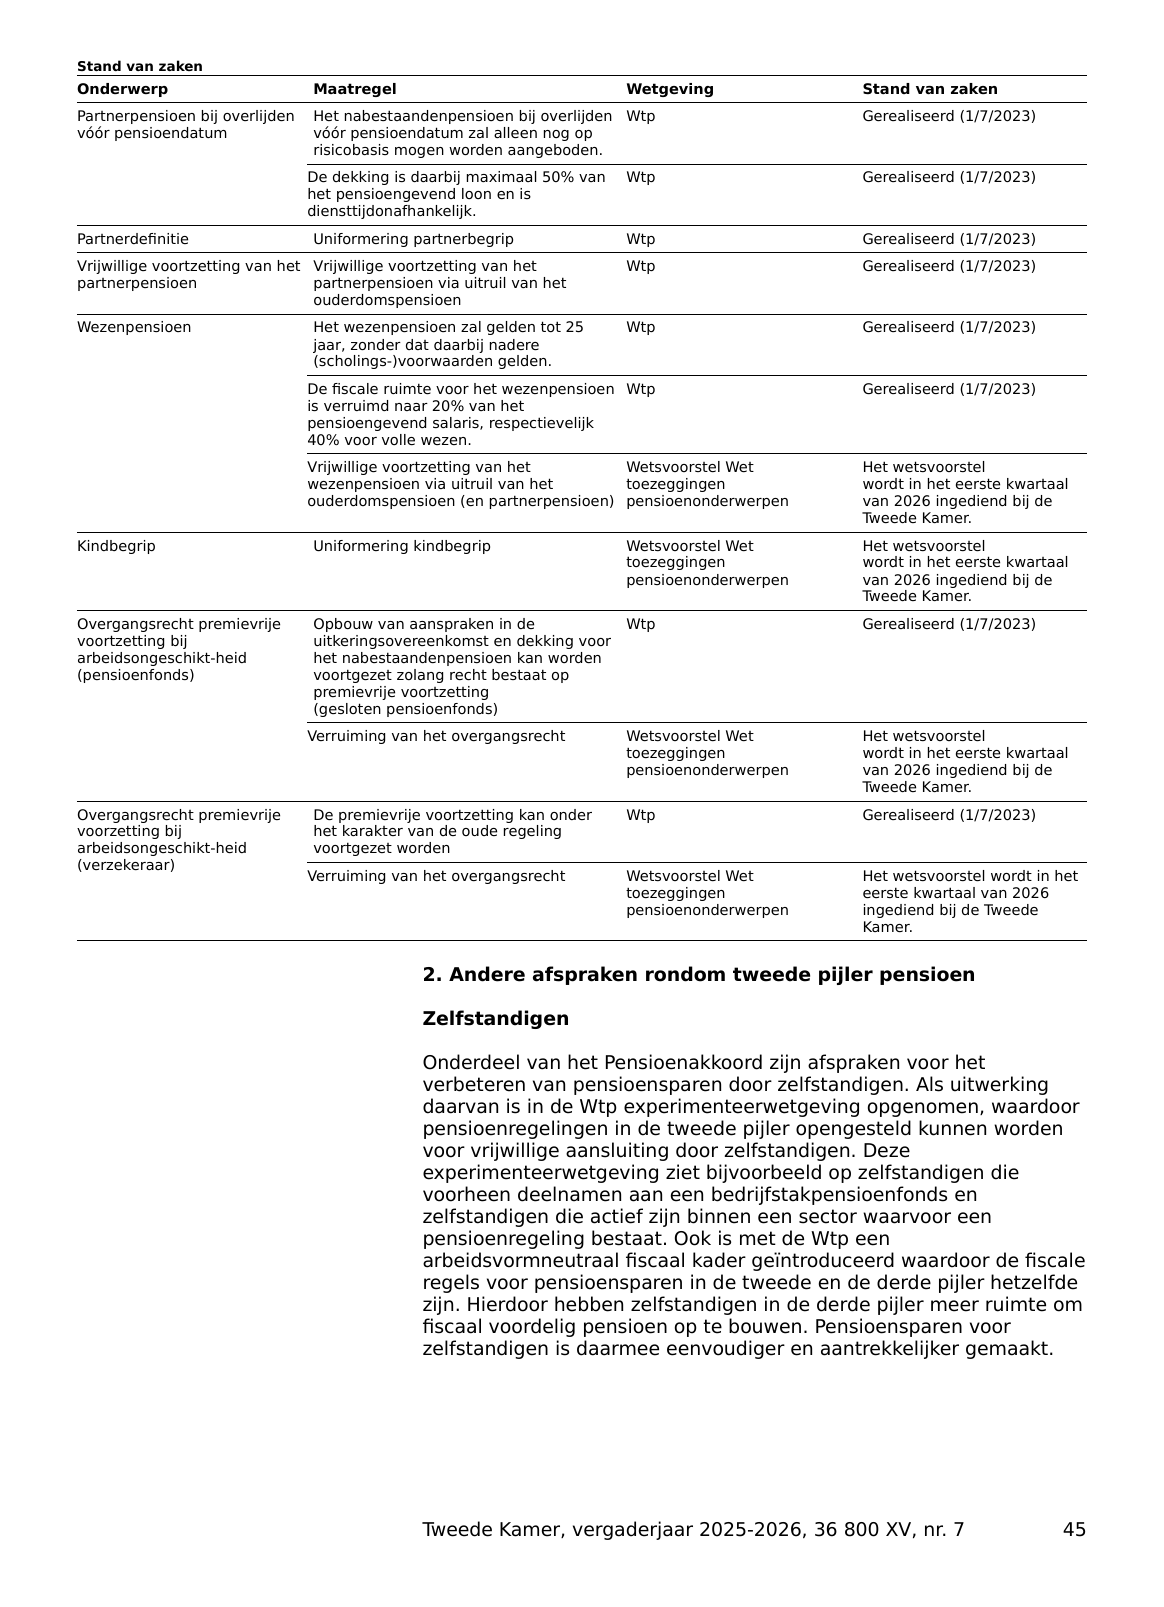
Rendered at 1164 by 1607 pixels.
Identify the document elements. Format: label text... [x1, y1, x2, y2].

table_cell Wetsvoorstel Wet toezeggingen pensioenonderwerpen [620, 454, 856, 532]
table_cell Wetsvoorstel Wet toezeggingen pensioenonderwerpen [620, 533, 856, 610]
table_cell Verruiming van het overgangsrecht [307, 863, 620, 940]
subtitle 2. Andere afspraken rondom tweede pijler pensioen [422, 963, 1087, 986]
subtitle Zelfstandigen [422, 1008, 1087, 1030]
table_cell Wtp [620, 165, 856, 225]
table_cell Stand van zaken [856, 76, 1087, 102]
table_cell Uniformering partnerbegrip [307, 226, 620, 252]
table_cell Het wetsvoorstel wordt in het eerste kwartaal van 2026 ingediend bij de Tweede Kamer. [856, 723, 1087, 801]
table_cell Maatregel [307, 76, 620, 102]
table_cell Gerealiseerd (1/7/2023) [856, 226, 1087, 252]
table_cell De premievrije voortzetting kan onder het karakter van de oude regeling voortgezet worden [307, 802, 620, 862]
table_cell Wtp [620, 315, 856, 375]
table_cell Wetsvoorstel Wet toezeggingen pensioenonderwerpen [620, 863, 856, 940]
table_cell Gerealiseerd (1/7/2023) [856, 165, 1087, 225]
table_cell Wtp [620, 253, 856, 314]
table_cell Gerealiseerd (1/7/2023) [856, 376, 1087, 453]
table_cell Partnerpensioen bij overlijden vóór pensioendatum [77, 103, 307, 225]
table_cell Overgangsrecht premievrije voorzetting bij arbeidsongeschikt-heid (verzekeraar) [77, 802, 307, 940]
table_cell Uniformering kindbegrip [307, 533, 620, 610]
table_cell Overgangsrecht premievrije voortzetting bij arbeidsongeschikt-heid (pensioenfonds) [77, 611, 307, 801]
table_cell Onderwerp [77, 76, 307, 102]
table_cell Gerealiseerd (1/7/2023) [856, 253, 1087, 314]
text Onderdeel van het Pensioenakkoord zijn afspraken voor het verbeteren van pensioensparen door zelfstandigen. Als uitwerking daarvan is in de Wtp experimenteerwetgeving opgenomen, waardoor pensioenregelingen in de tweede pijler opengesteld kunnen worden voor vrijwillige aansluiting door zelfstandigen. Deze experimenteerwetgeving ziet bijvoorbeeld op zelfstandigen die voorheen deelnamen aan een bedrijfstakpensioenfonds en zelfstandigen die actief zijn binnen een sector waarvoor een pensioenregeling bestaat. Ook is met de Wtp een arbeidsvormneutraal fiscaal kader geïntroduceerd waardoor de fiscale regels voor pensioensparen in de tweede en de derde pijler hetzelfde zijn. Hierdoor hebben zelfstandigen in de derde pijler meer ruimte om fiscaal voordelig pensioen op te bouwen. Pensioensparen voor zelfstandigen is daarmee eenvoudiger en aantrekkelijker gemaakt. [422, 1052, 1087, 1359]
table_cell Het wezenpensioen zal gelden tot 25 jaar, zonder dat daarbij nadere (scholings-)voorwaarden gelden. [307, 315, 620, 375]
table_cell Het wetsvoorstel wordt in het eerste kwartaal van 2026 ingediend bij de Tweede Kamer. [856, 863, 1087, 940]
table_cell Vrijwillige voortzetting van het partnerpensioen via uitruil van het ouderdomspensioen [307, 253, 620, 314]
table_cell Het nabestaandenpensioen bij overlijden vóór pensioendatum zal alleen nog op risicobasis mogen worden aangeboden. [307, 103, 620, 163]
table_cell Wtp [620, 802, 856, 862]
table_cell Wezenpensioen [77, 315, 307, 532]
table_cell Vrijwillige voortzetting van het partnerpensioen [77, 253, 307, 314]
table_cell De dekking is daarbij maximaal 50% van het pensioengevend loon en is diensttijdonafhankelijk. [307, 165, 620, 225]
table_cell Het wetsvoorstel wordt in het eerste kwartaal van 2026 ingediend bij de Tweede Kamer. [856, 533, 1087, 610]
table_cell Gerealiseerd (1/7/2023) [856, 611, 1087, 722]
table_cell Wetgeving [620, 76, 856, 102]
table_cell Vrijwillige voortzetting van het wezenpensioen via uitruil van het ouderdomspensioen (en partnerpensioen) [307, 454, 620, 532]
table_header Stand van zaken [77, 59, 1087, 75]
table_cell Wtp [620, 376, 856, 453]
table_cell Wtp [620, 226, 856, 252]
table_cell Het wetsvoorstel wordt in het eerste kwartaal van 2026 ingediend bij de Tweede Kamer. [856, 454, 1087, 532]
table_cell Partnerdefinitie [77, 226, 307, 252]
table_cell De fiscale ruimte voor het wezenpensioen is verruimd naar 20% van het pensioengevend salaris, respectievelijk 40% voor volle wezen. [307, 376, 620, 453]
table_cell Gerealiseerd (1/7/2023) [856, 315, 1087, 375]
table_cell Wtp [620, 611, 856, 722]
table_cell Verruiming van het overgangsrecht [307, 723, 620, 801]
table_cell Wtp [620, 103, 856, 163]
table_cell Gerealiseerd (1/7/2023) [856, 802, 1087, 862]
table_cell Opbouw van aanspraken in de uitkeringsovereenkomst en dekking voor het nabestaandenpensioen kan worden voortgezet zolang recht bestaat op premievrije voortzetting (gesloten pensioenfonds) [307, 611, 620, 722]
table_cell Wetsvoorstel Wet toezeggingen pensioenonderwerpen [620, 723, 856, 801]
table_cell Gerealiseerd (1/7/2023) [856, 103, 1087, 163]
table_cell Kindbegrip [77, 533, 307, 610]
